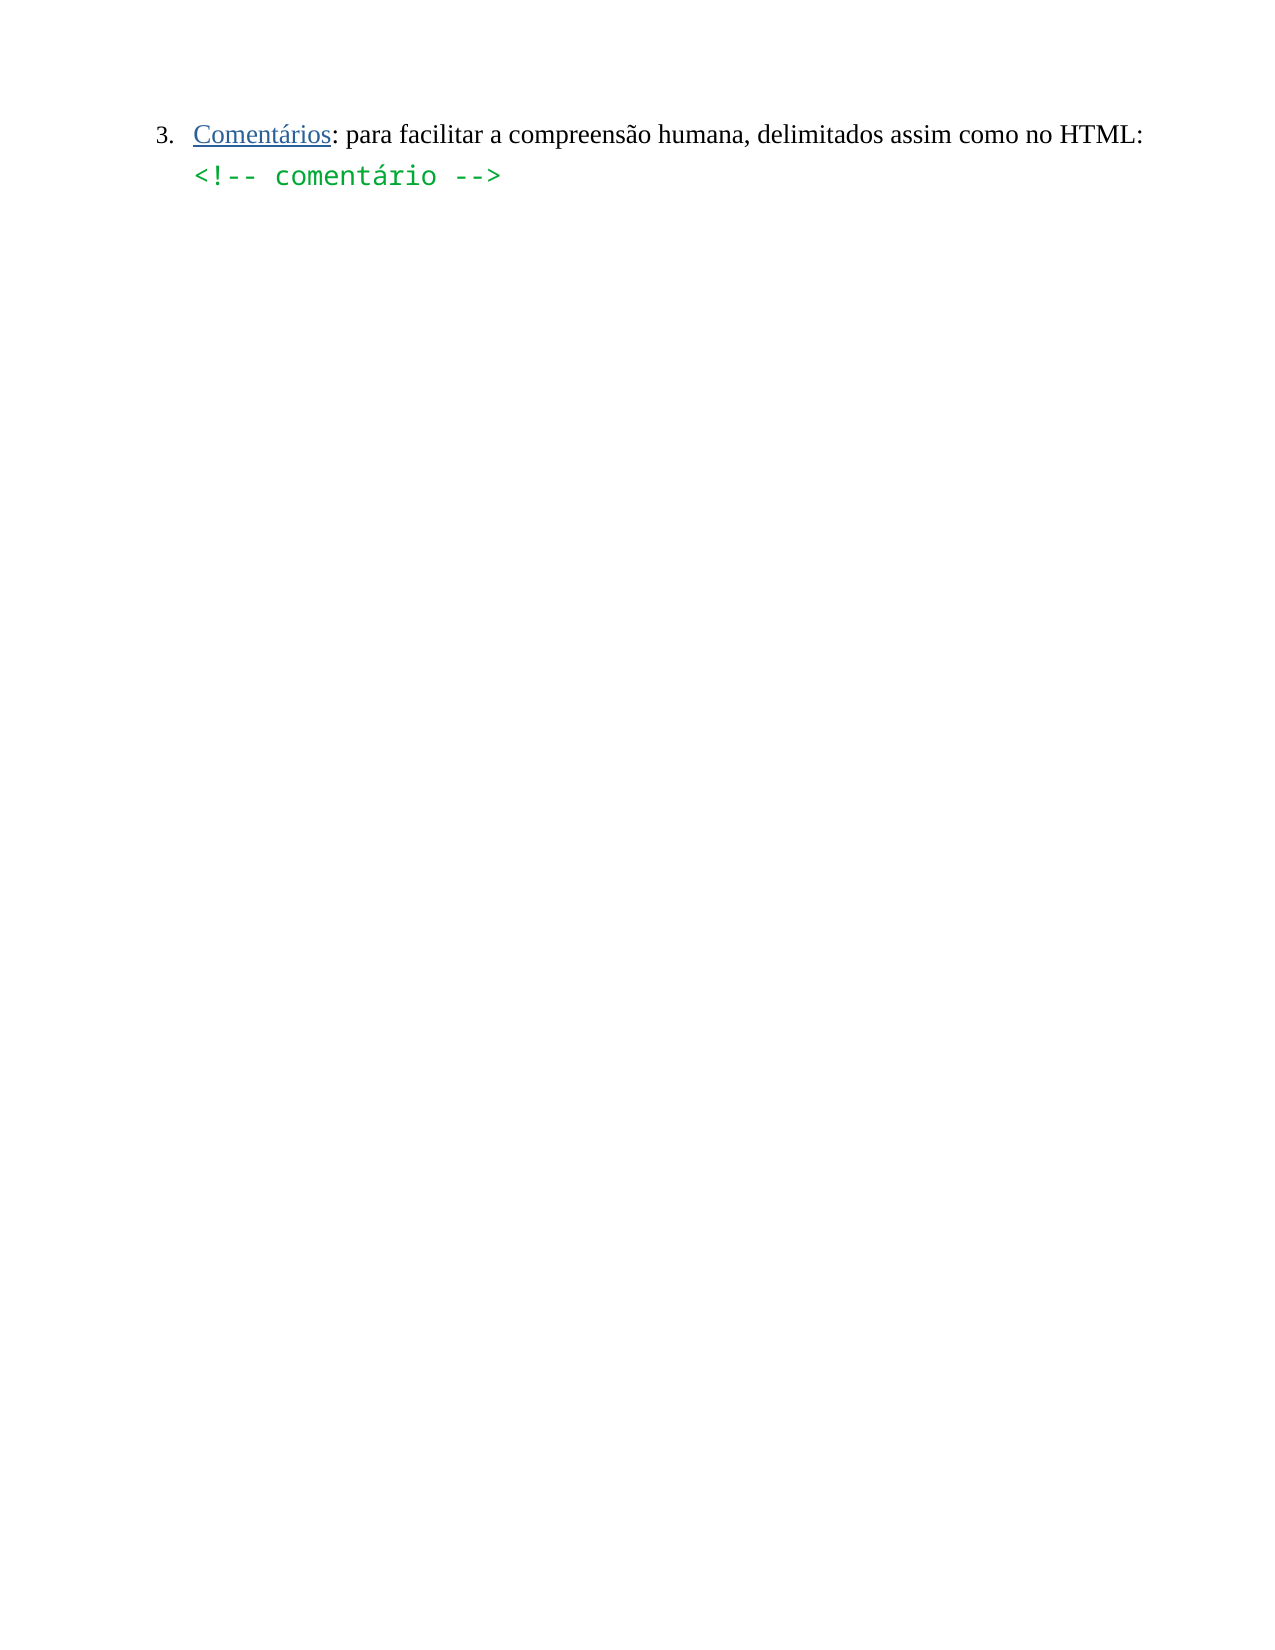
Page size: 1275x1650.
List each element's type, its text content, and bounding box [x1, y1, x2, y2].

list Comentários: para facilitar a compreensão humana, delimitados assim como no HTML: <!-- comentário --> [156, 118, 1157, 193]
